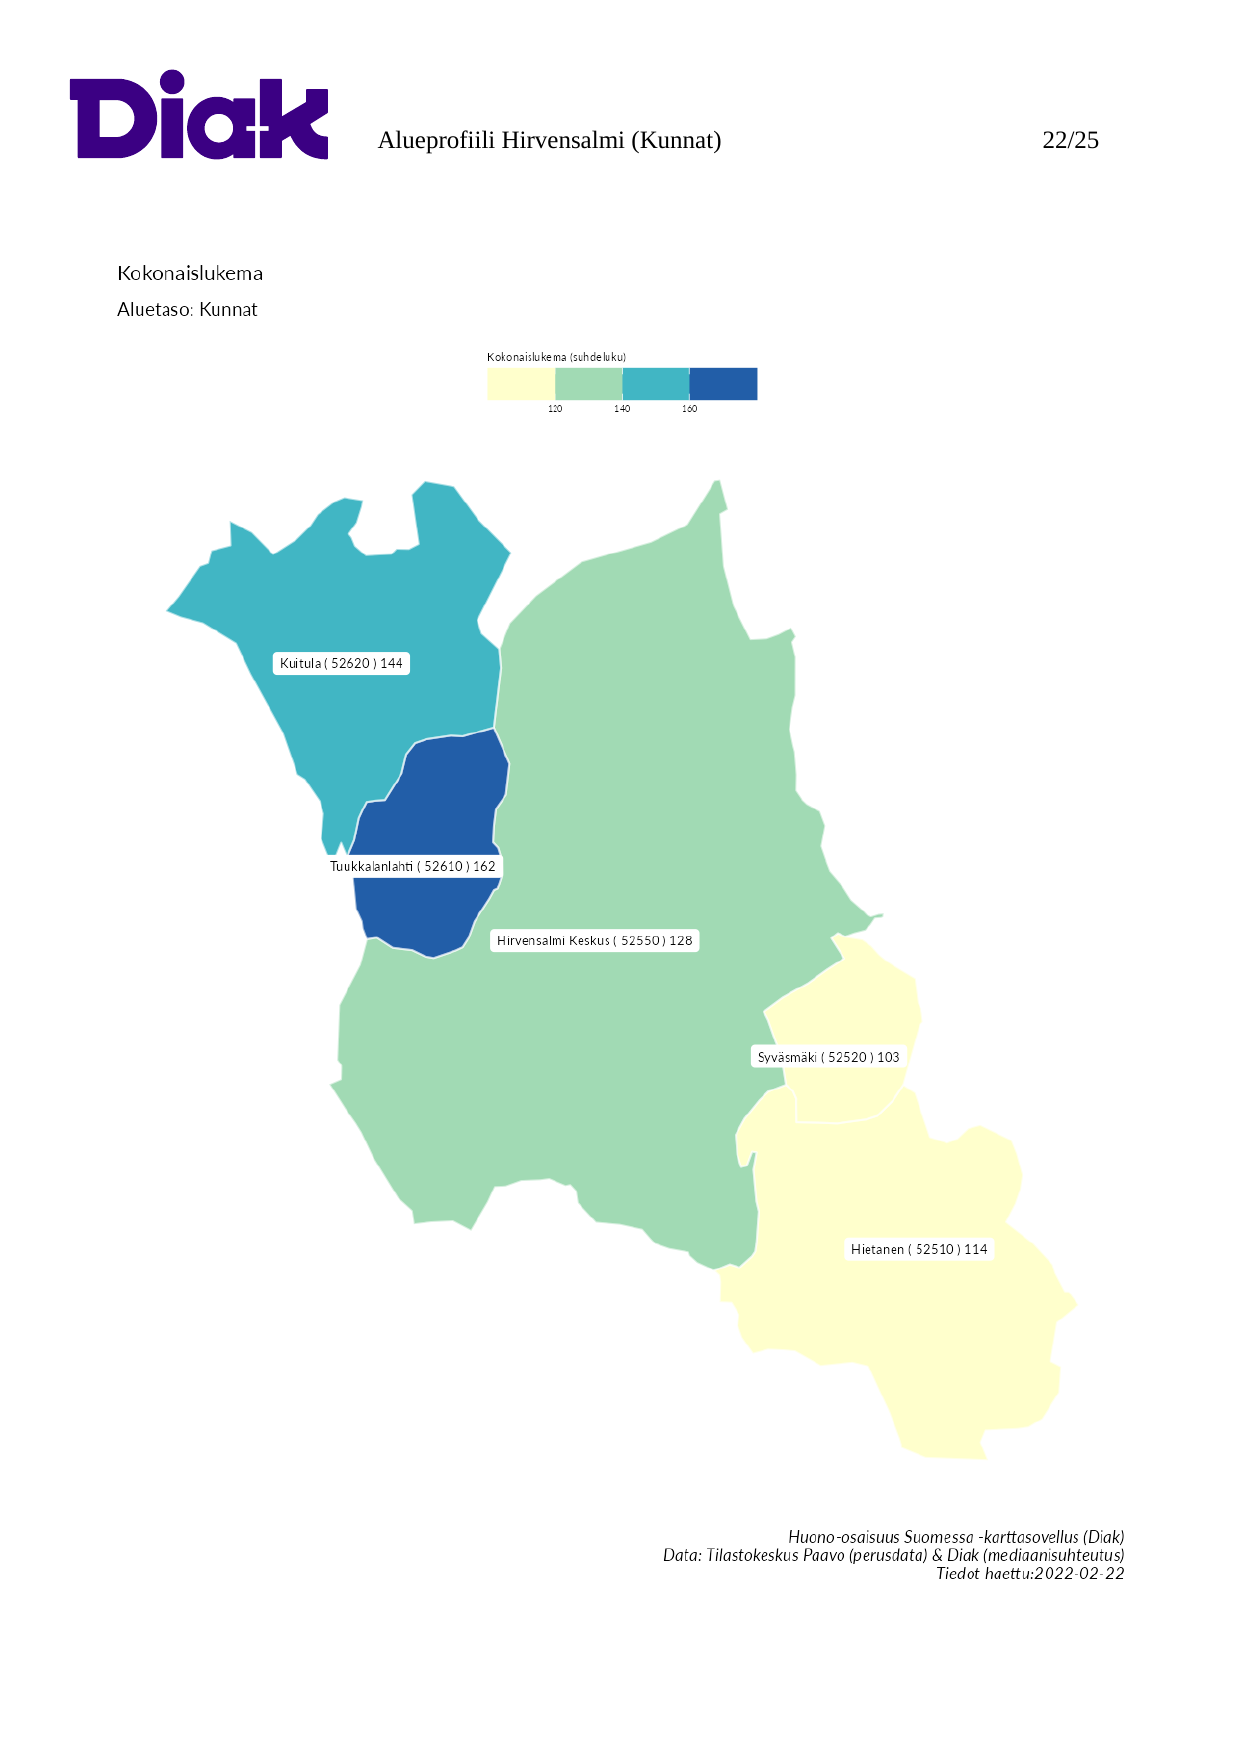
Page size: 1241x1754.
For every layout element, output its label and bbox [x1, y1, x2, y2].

picture [61, 196, 1179, 1651]
